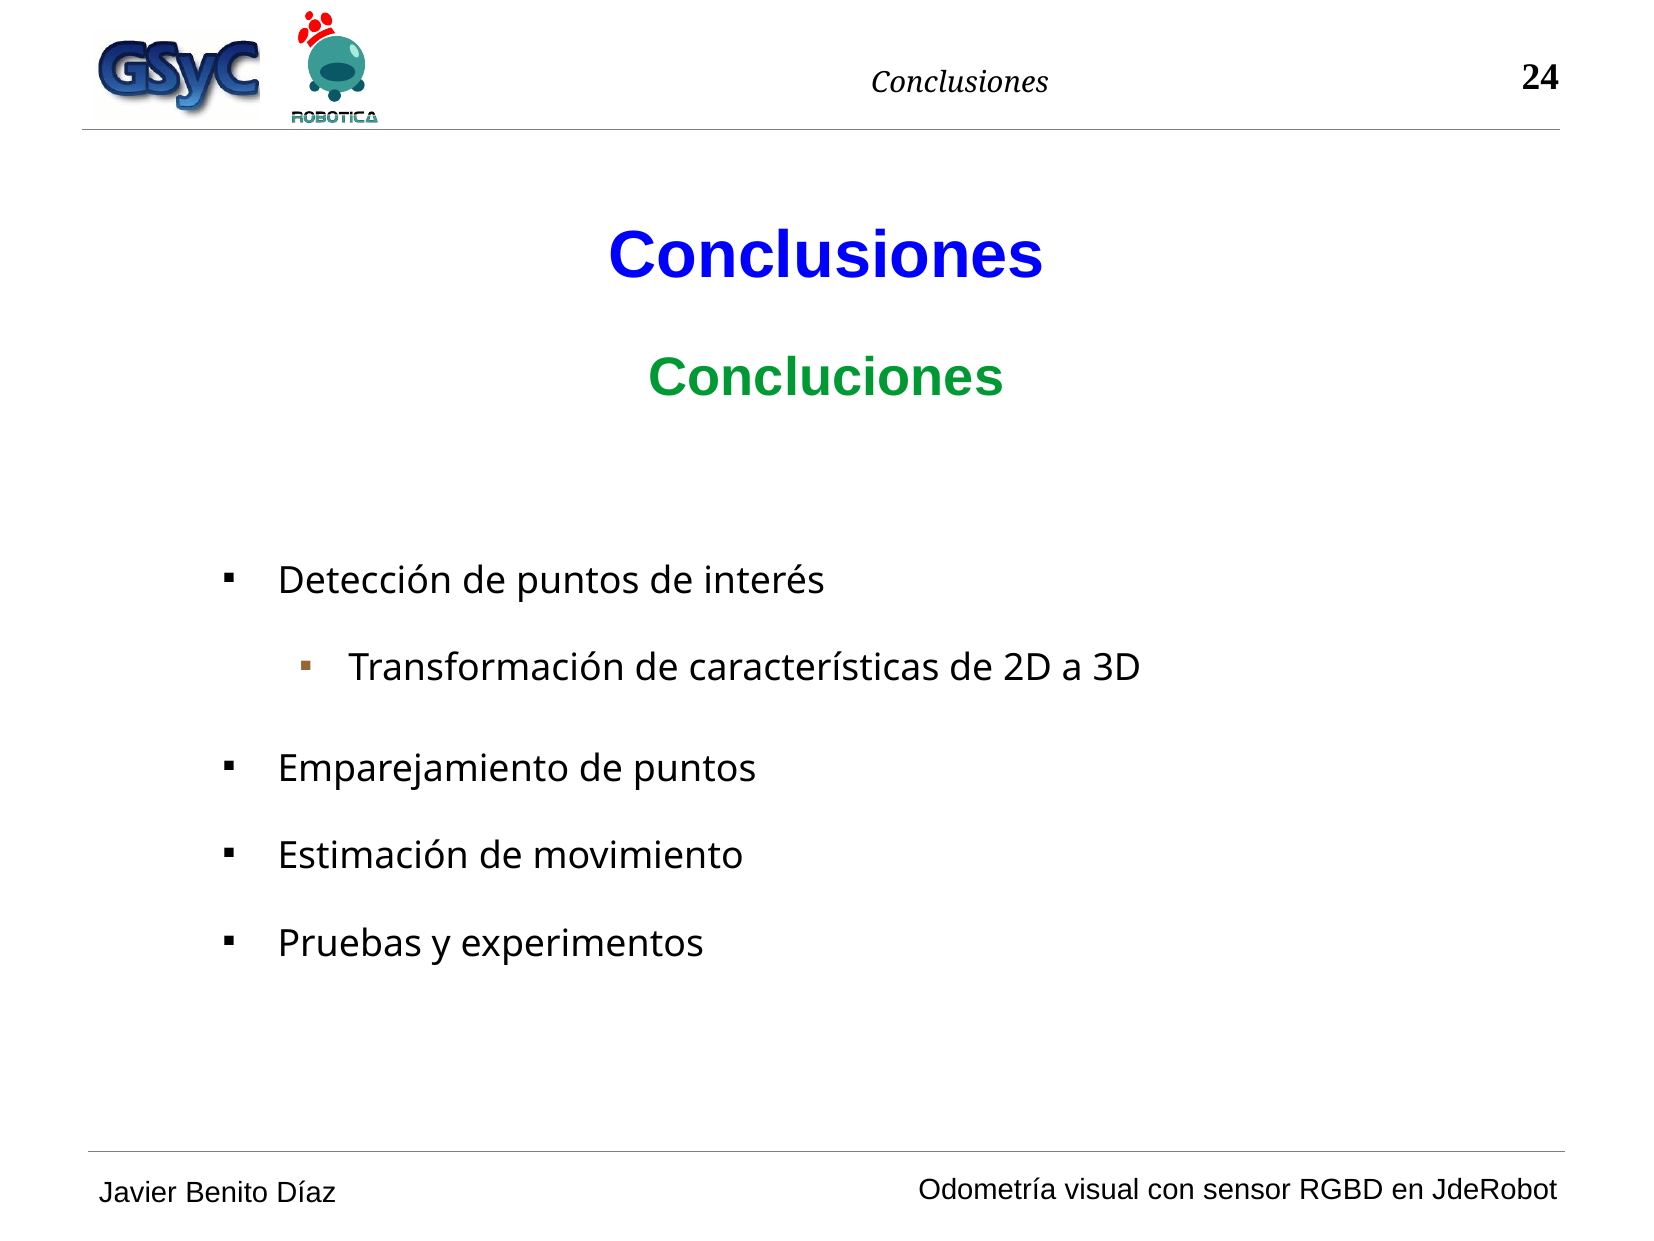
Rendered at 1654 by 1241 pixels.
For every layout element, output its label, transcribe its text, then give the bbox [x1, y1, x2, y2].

list Detección de puntos de interés Transformación de características de 2D a 3D Emparejamiento de puntos Estimación de movimiento Pruebas y experimentos [206, 527, 1553, 1241]
text_box Conclusiones [709, 53, 1211, 103]
picture [94, 28, 260, 119]
picture [292, 11, 378, 123]
title Conclusiones [88, 216, 1565, 324]
title Concluciones [82, 324, 1571, 532]
